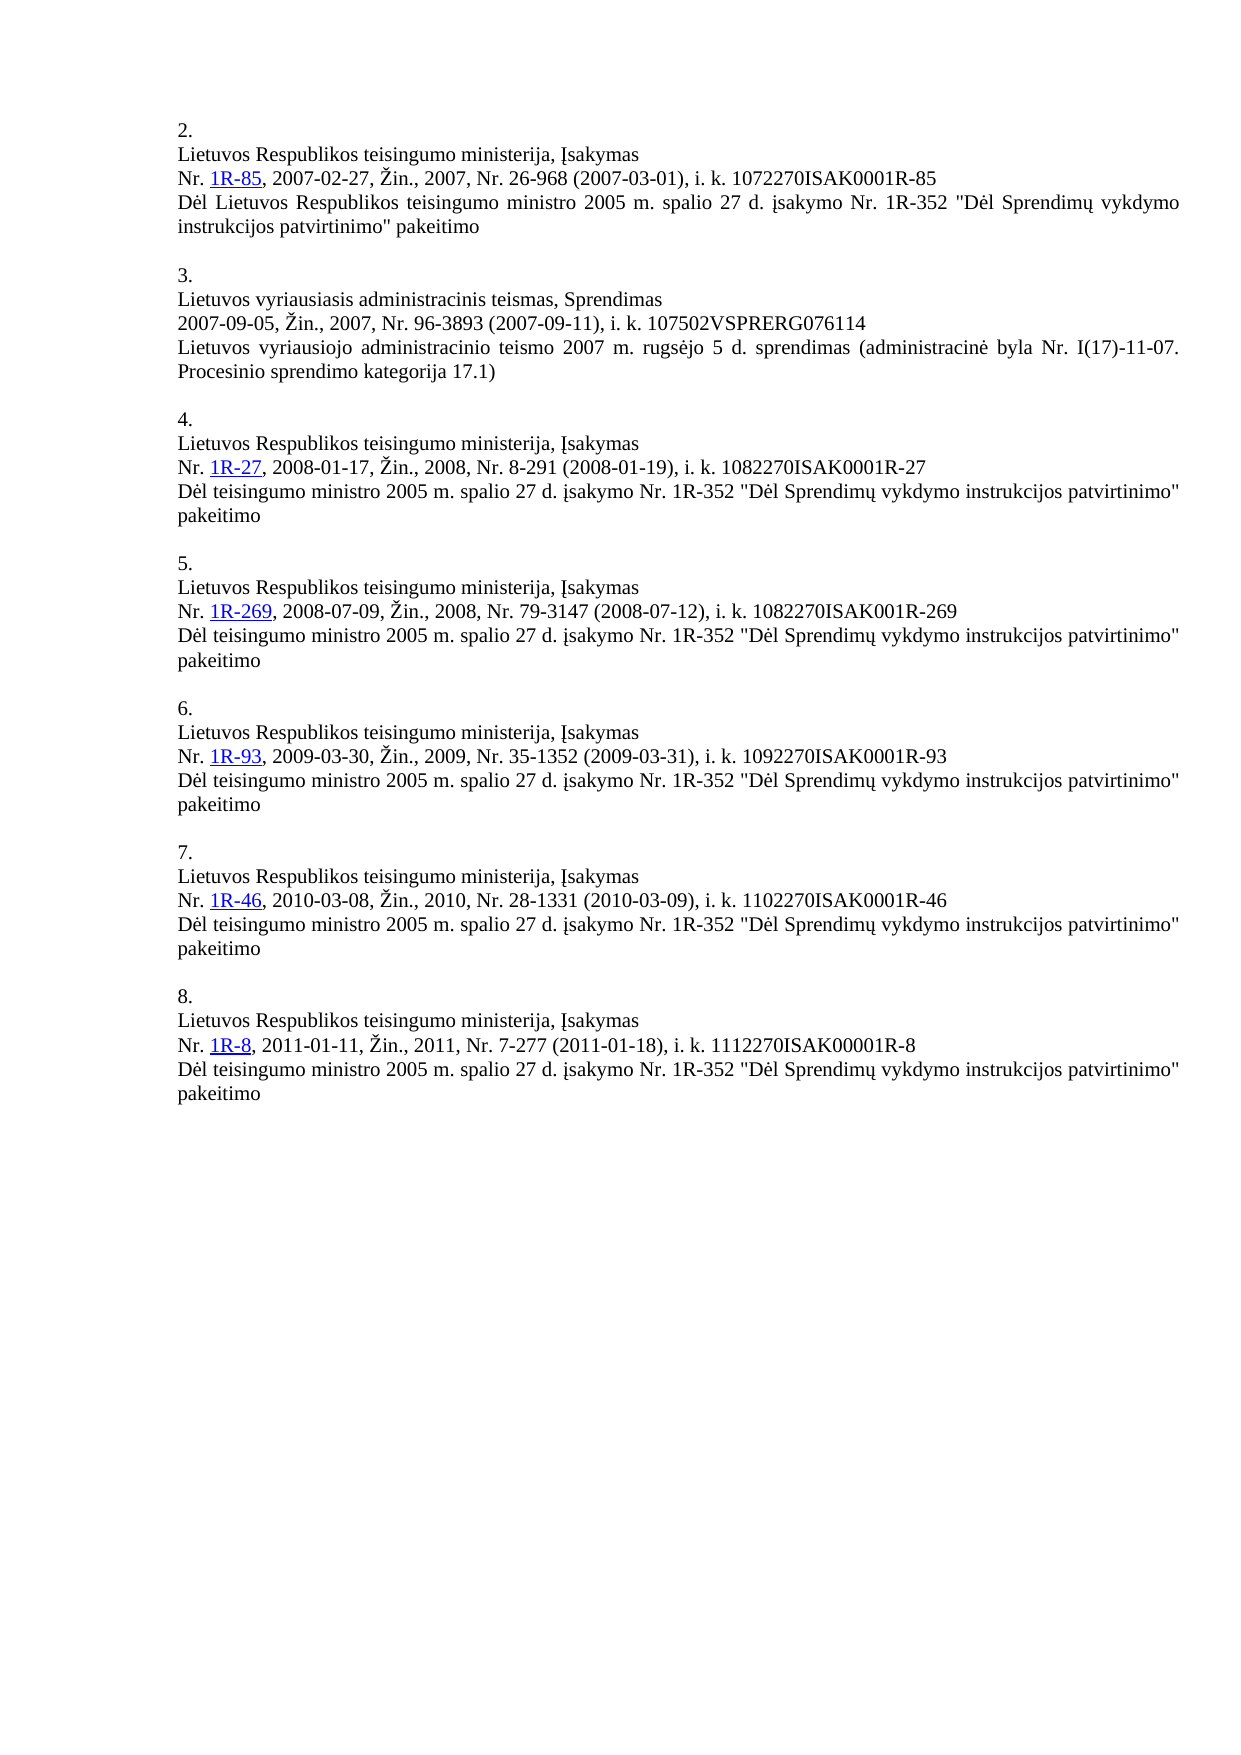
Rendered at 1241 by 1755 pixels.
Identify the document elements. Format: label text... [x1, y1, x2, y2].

text 4. [177, 407, 1181, 431]
text Dėl teisingumo ministro 2005 m. spalio 27 d. įsakymo Nr. 1R-352 "Dėl Sprendimų vykdymo instrukcijos patvirtinimo" pakeitimo [177, 768, 1181, 816]
text 2. [177, 118, 1181, 142]
text Dėl teisingumo ministro 2005 m. spalio 27 d. įsakymo Nr. 1R-352 "Dėl Sprendimų vykdymo instrukcijos patvirtinimo" pakeitimo [177, 912, 1181, 960]
text Nr. 1R-46, 2010-03-08, Žin., 2010, Nr. 28-1331 (2010-03-09), i. k. 1102270ISAK0001R-46 [177, 888, 1181, 912]
text Nr. 1R-269, 2008-07-09, Žin., 2008, Nr. 79-3147 (2008-07-12), i. k. 1082270ISAK001R-269 [177, 599, 1181, 623]
text Lietuvos Respublikos teisingumo ministerija, Įsakymas [177, 142, 1181, 166]
text 7. [177, 840, 1181, 864]
text 2007-09-05, Žin., 2007, Nr. 96-3893 (2007-09-11), i. k. 107502VSPRERG076114 [177, 311, 1181, 335]
text Lietuvos vyriausiasis administracinis teismas, Sprendimas [177, 287, 1181, 311]
text Lietuvos Respublikos teisingumo ministerija, Įsakymas [177, 864, 1181, 888]
text 6. [177, 696, 1181, 720]
text 8. [177, 984, 1181, 1008]
text Nr. 1R-8, 2011-01-11, Žin., 2011, Nr. 7-277 (2011-01-18), i. k. 1112270ISAK00001R-8 [177, 1032, 1181, 1057]
text Dėl teisingumo ministro 2005 m. spalio 27 d. įsakymo Nr. 1R-352 "Dėl Sprendimų vykdymo instrukcijos patvirtinimo" pakeitimo [177, 1057, 1181, 1105]
text Nr. 1R-85, 2007-02-27, Žin., 2007, Nr. 26-968 (2007-03-01), i. k. 1072270ISAK0001R-85 [177, 166, 1181, 190]
text 5. [177, 551, 1181, 575]
text Dėl Lietuvos Respublikos teisingumo ministro 2005 m. spalio 27 d. įsakymo Nr. 1R-352 "Dėl Sprendimų vykdymo instrukcijos patvirtinimo" pakeitimo [177, 190, 1181, 238]
text Lietuvos vyriausiojo administracinio teismo 2007 m. rugsėjo 5 d. sprendimas (administracinė byla Nr. I(17)-11-07. Procesinio sprendimo kategorija 17.1) [177, 335, 1181, 383]
text Lietuvos Respublikos teisingumo ministerija, Įsakymas [177, 720, 1181, 744]
text Lietuvos Respublikos teisingumo ministerija, Įsakymas [177, 1008, 1181, 1032]
text 3. [177, 262, 1181, 287]
text Lietuvos Respublikos teisingumo ministerija, Įsakymas [177, 575, 1181, 599]
text Dėl teisingumo ministro 2005 m. spalio 27 d. įsakymo Nr. 1R-352 "Dėl Sprendimų vykdymo instrukcijos patvirtinimo" pakeitimo [177, 479, 1181, 527]
text Nr. 1R-27, 2008-01-17, Žin., 2008, Nr. 8-291 (2008-01-19), i. k. 1082270ISAK0001R-27 [177, 455, 1181, 479]
text Nr. 1R-93, 2009-03-30, Žin., 2009, Nr. 35-1352 (2009-03-31), i. k. 1092270ISAK0001R-93 [177, 744, 1181, 768]
text Lietuvos Respublikos teisingumo ministerija, Įsakymas [177, 431, 1181, 455]
text Dėl teisingumo ministro 2005 m. spalio 27 d. įsakymo Nr. 1R-352 "Dėl Sprendimų vykdymo instrukcijos patvirtinimo" pakeitimo [177, 623, 1181, 672]
